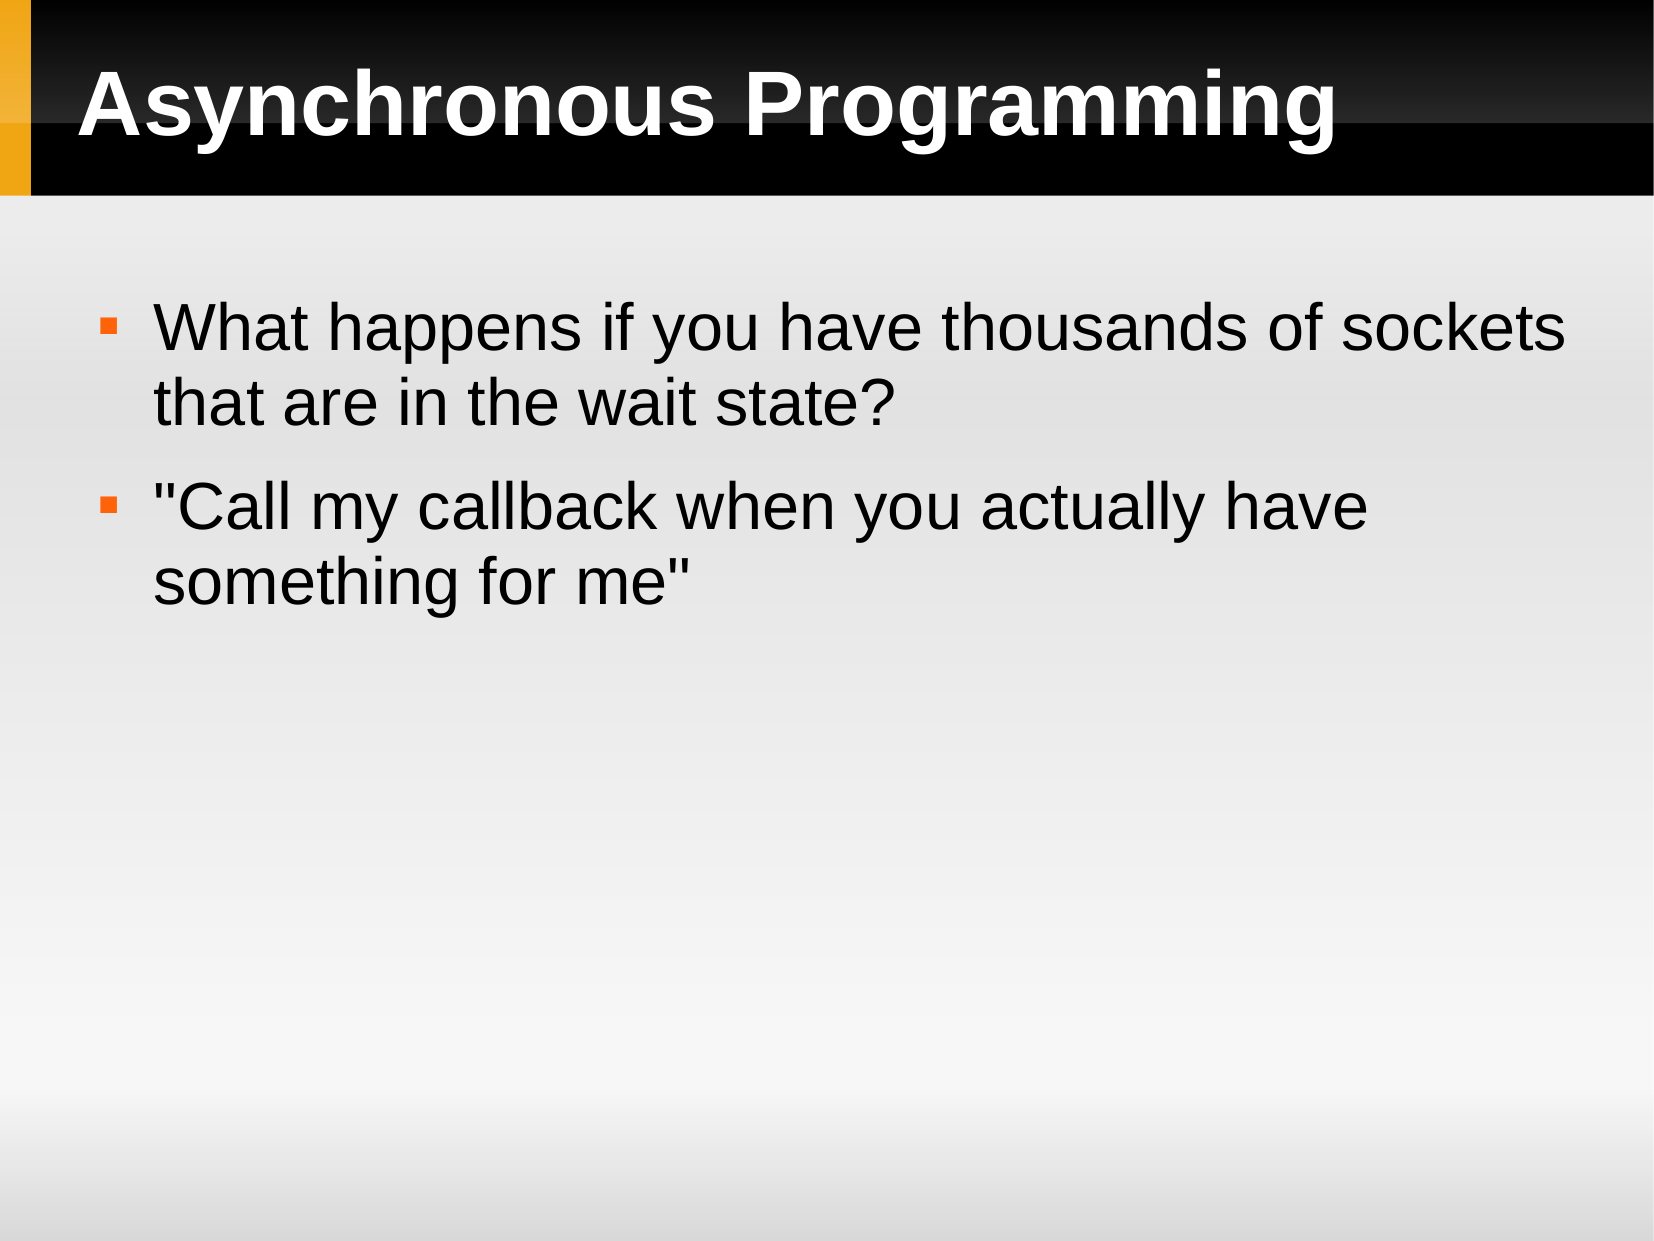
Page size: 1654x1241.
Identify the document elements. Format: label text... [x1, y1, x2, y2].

title Asynchronous Programming [76, 0, 1565, 208]
list What happens if you have thousands of sockets that are in the wait state? "Call my callback when you actually have something for me" [82, 290, 1571, 1109]
picture [0, 0, 1654, 1241]
